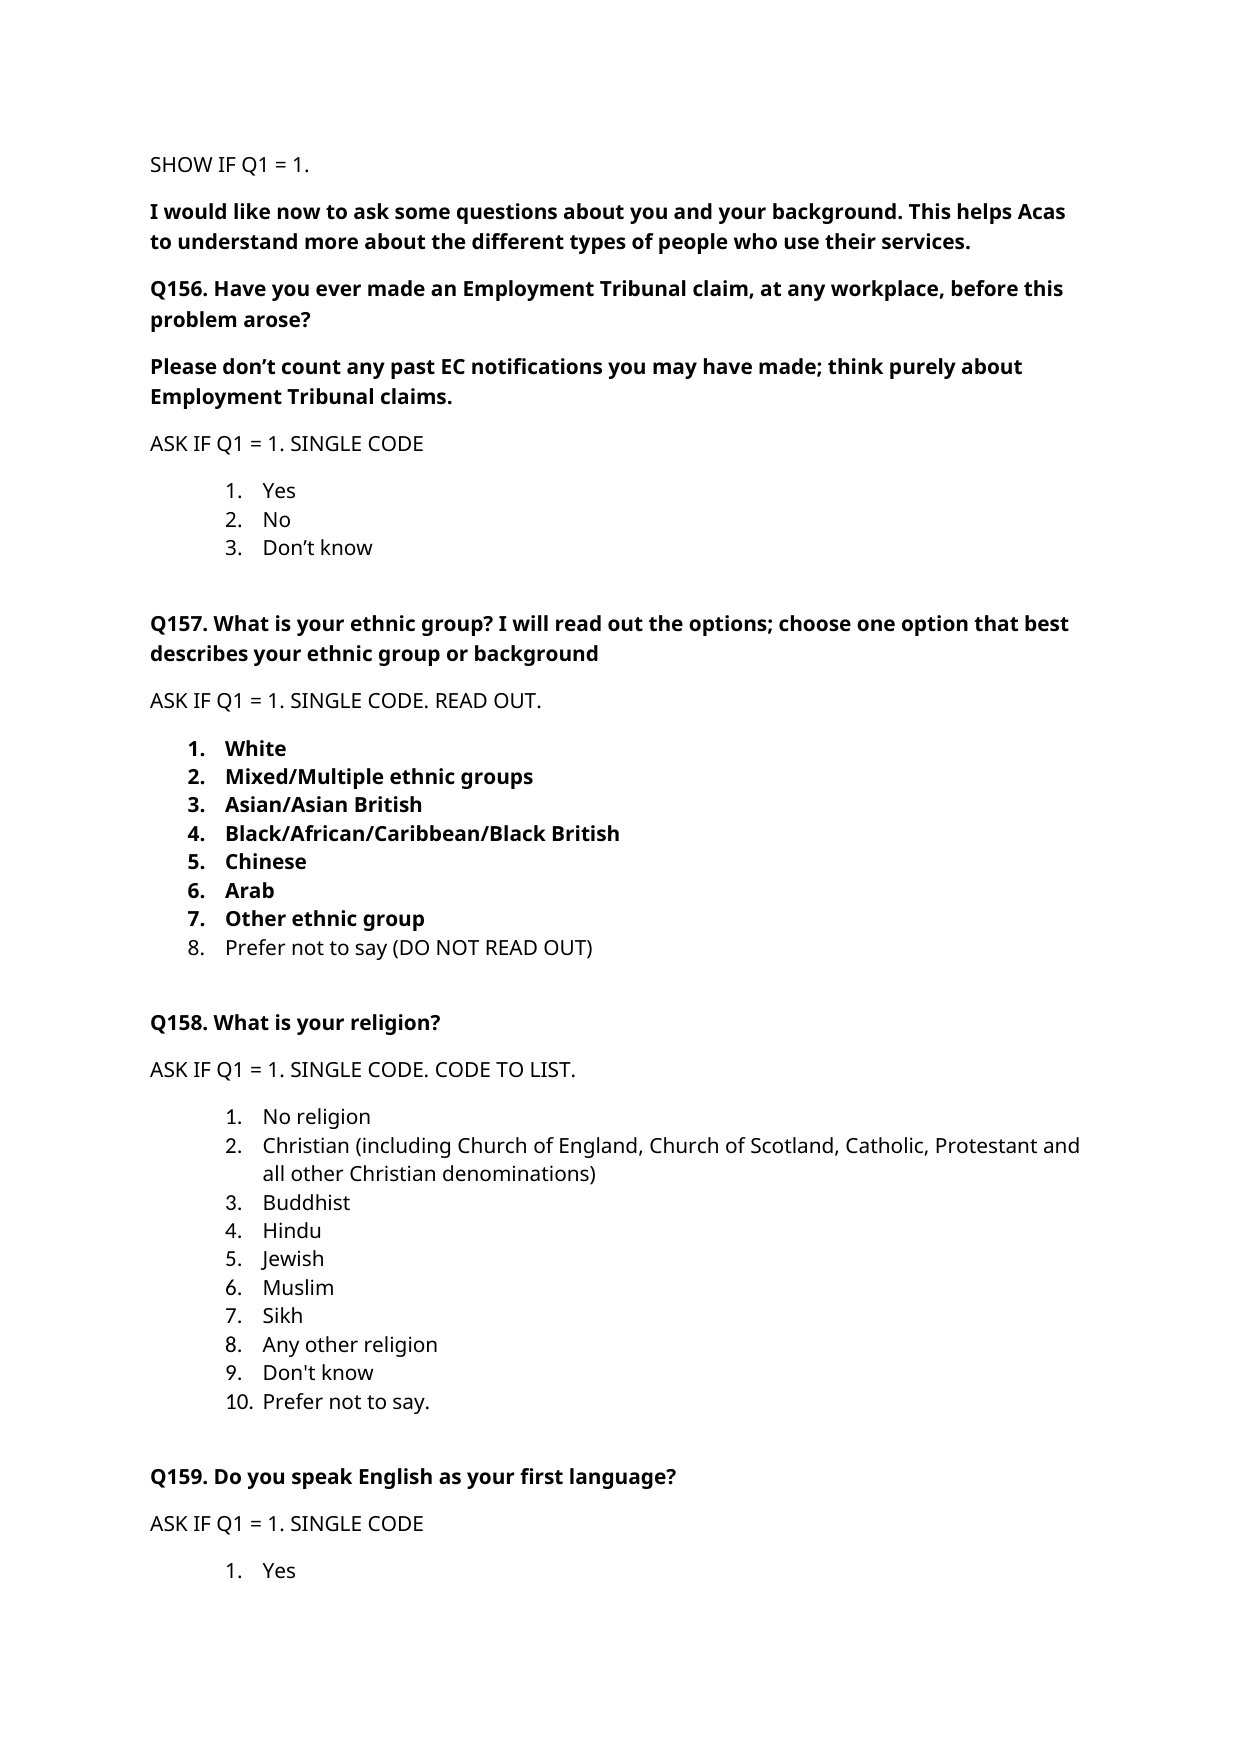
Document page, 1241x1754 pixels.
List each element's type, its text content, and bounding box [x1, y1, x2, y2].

list Hindu [225, 1216, 1090, 1244]
list Mixed/Multiple ethnic groups [187, 762, 1090, 791]
text ASK IF Q1 = 1. SINGLE CODE. READ OUT. [150, 687, 1090, 715]
list Prefer not to say (DO NOT READ OUT) [187, 933, 1090, 961]
text Please don’t count any past EC notifications you may have made; think purely about Employment Tribunal claims. [150, 352, 1090, 411]
list Any other religion [225, 1330, 1090, 1358]
list Arab [187, 876, 1090, 904]
list Buddhist [225, 1188, 1090, 1216]
text Q156. Have you ever made an Employment Tribunal claim, at any workplace, before this problem arose? [150, 274, 1090, 333]
list White [187, 734, 1090, 762]
text Q158. What is your religion? [150, 1008, 1090, 1037]
list Christian (including Church of England, Church of Scotland, Catholic, Protestant and all other Christian denominations) [225, 1131, 1090, 1188]
text I would like now to ask some questions about you and your background. This helps Acas to understand more about the different types of people who use their services. [150, 197, 1090, 256]
list Don’t know [225, 533, 1090, 562]
text ASK IF Q1 = 1. SINGLE CODE [150, 1509, 1090, 1538]
text ASK IF Q1 = 1. SINGLE CODE [150, 429, 1090, 458]
list Muslim [225, 1273, 1090, 1301]
text Q157. What is your ethnic group? I will read out the options; choose one option that best describes your ethnic group or background [150, 609, 1090, 668]
list No [225, 505, 1090, 533]
list Sikh [225, 1301, 1090, 1330]
list Yes [225, 477, 1090, 505]
list Other ethnic group [187, 904, 1090, 933]
text SHOW IF Q1 = 1. [150, 150, 1090, 178]
list Yes [225, 1556, 1090, 1585]
list Don't know [225, 1358, 1090, 1387]
text Q159. Do you speak English as your first language? [150, 1462, 1090, 1491]
list Asian/Asian British [187, 791, 1090, 819]
list Chinese [187, 847, 1090, 876]
list No religion [225, 1102, 1090, 1131]
list Black/African/Caribbean/Black British [187, 819, 1090, 847]
list Prefer not to say. [225, 1387, 1090, 1415]
text ASK IF Q1 = 1. SINGLE CODE. CODE TO LIST. [150, 1055, 1090, 1084]
list Jewish [225, 1244, 1090, 1273]
